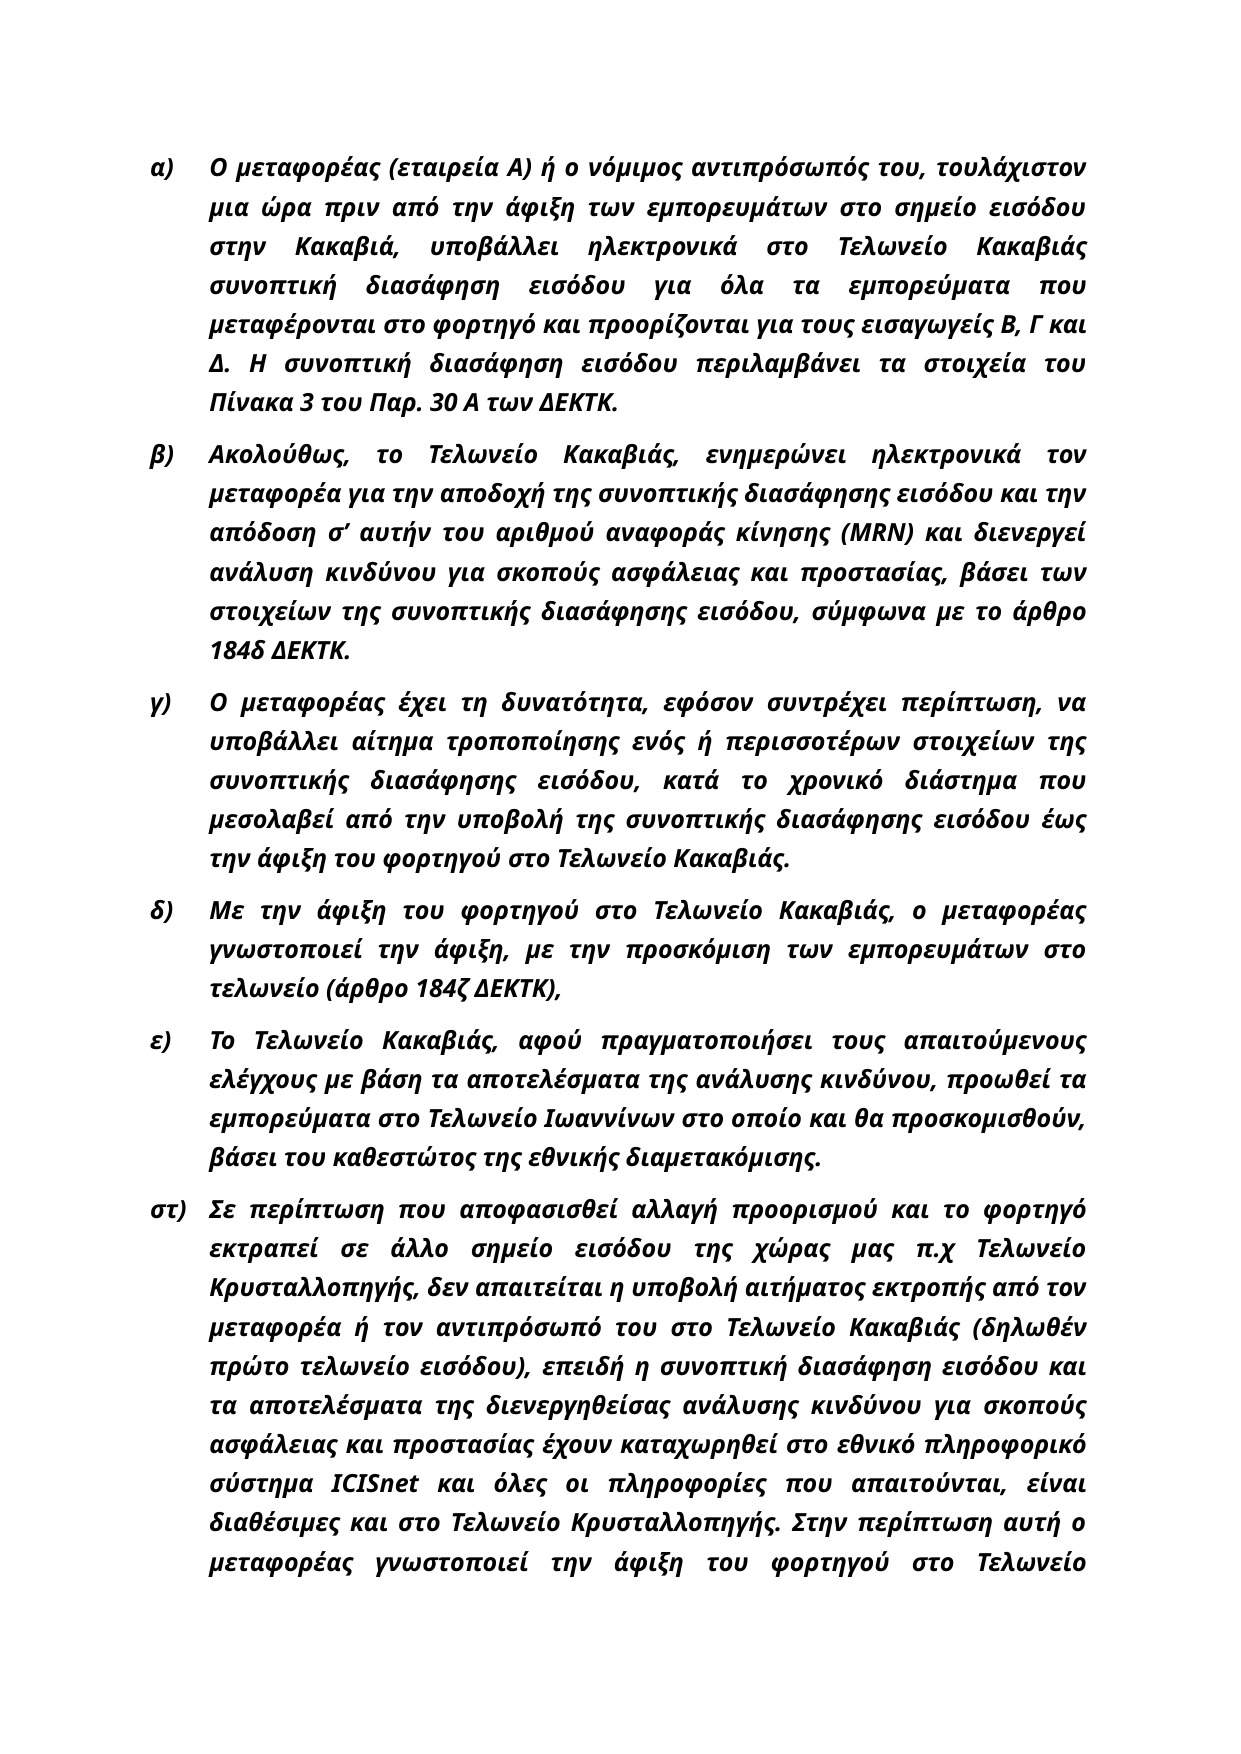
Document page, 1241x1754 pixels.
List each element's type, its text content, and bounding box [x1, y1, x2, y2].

list στ) Σε περίπτωση που αποφασισθεί αλλαγή προορισμού και το φορτηγό εκτραπεί σε άλλο σημείο εισόδου της χώρας μας π.χ Τελωνείο Κρυσταλλοπηγής, δεν απαιτείται η υποβολή αιτήματος εκτροπής από τον μεταφορέα ή τον αντιπρόσωπό του στο Τελωνείο Κακαβιάς (δηλωθέν πρώτο τελωνείο εισόδου), επειδή η συνοπτική διασάφηση εισόδου και τα αποτελέσματα της διενεργηθείσας ανάλυσης κινδύνου για σκοπούς ασφάλειας και προστασίας έχουν καταχωρηθεί στο εθνικό πληροφορικό σύστημα ΙCISnet και όλες οι πληροφορίες που απαιτούνται, είναι διαθέσιμες και στο Τελωνείο Κρυσταλλοπηγής. Στην περίπτωση αυτή ο μεταφορέας γνωστοποιεί την άφιξη του φορτηγού στο Τελωνείο [150, 1192, 1090, 1578]
list β) Ακολούθως, το Τελωνείο Κακαβιάς, ενημερώνει ηλεκτρονικά τον μεταφορέα για την αποδοχή της συνοπτικής διασάφησης εισόδου και την απόδοση σ’ αυτήν του αριθμού αναφοράς κίνησης (MRN) και διενεργεί ανάλυση κινδύνου για σκοπούς ασφάλειας και προστασίας, βάσει των στοιχείων της συνοπτικής διασάφησης εισόδου, σύμφωνα με το άρθρο 184δ ΔΕΚΤΚ. [150, 437, 1090, 667]
list ε) Το Τελωνείο Κακαβιάς, αφού πραγματοποιήσει τους απαιτούμενους ελέγχους με βάση τα αποτελέσματα της ανάλυσης κινδύνου, προωθεί τα εμπορεύματα στο Τελωνείο Ιωαννίνων στο οποίο και θα προσκομισθούν, βάσει του καθεστώτος της εθνικής διαμετακόμισης. [150, 1022, 1090, 1174]
list δ) Με την άφιξη του φορτηγού στο Τελωνείο Κακαβιάς, ο μεταφορέας γνωστοποιεί την άφιξη, με την προσκόμιση των εμπορευμάτων στο τελωνείο (άρθρο 184ζ ΔΕΚΤΚ), [150, 892, 1090, 1005]
list γ) Ο μεταφορέας έχει τη δυνατότητα, εφόσον συντρέχει περίπτωση, να υποβάλλει αίτημα τροποποίησης ενός ή περισσοτέρων στοιχείων της συνοπτικής διασάφησης εισόδου, κατά το χρονικό διάστημα που μεσολαβεί από την υποβολή της συνοπτικής διασάφησης εισόδου έως την άφιξη του φορτηγού στο Τελωνείο Κακαβιάς. [150, 684, 1090, 875]
list α) Ο μεταφορέας (εταιρεία Α) ή ο νόμιμος αντιπρόσωπός του, τουλάχιστον μια ώρα πριν από την άφιξη των εμπορευμάτων στο σημείο εισόδου στην Κακαβιά, υποβάλλει ηλεκτρονικά στο Τελωνείο Κακαβιάς συνοπτική διασάφηση εισόδου για όλα τα εμπορεύματα που μεταφέρονται στο φορτηγό και προορίζονται για τους εισαγωγείς Β, Γ και Δ. Η συνοπτική διασάφηση εισόδου περιλαμβάνει τα στοιχεία του Πίνακα 3 του Παρ. 30 Α των ΔΕΚΤΚ. [150, 150, 1090, 419]
